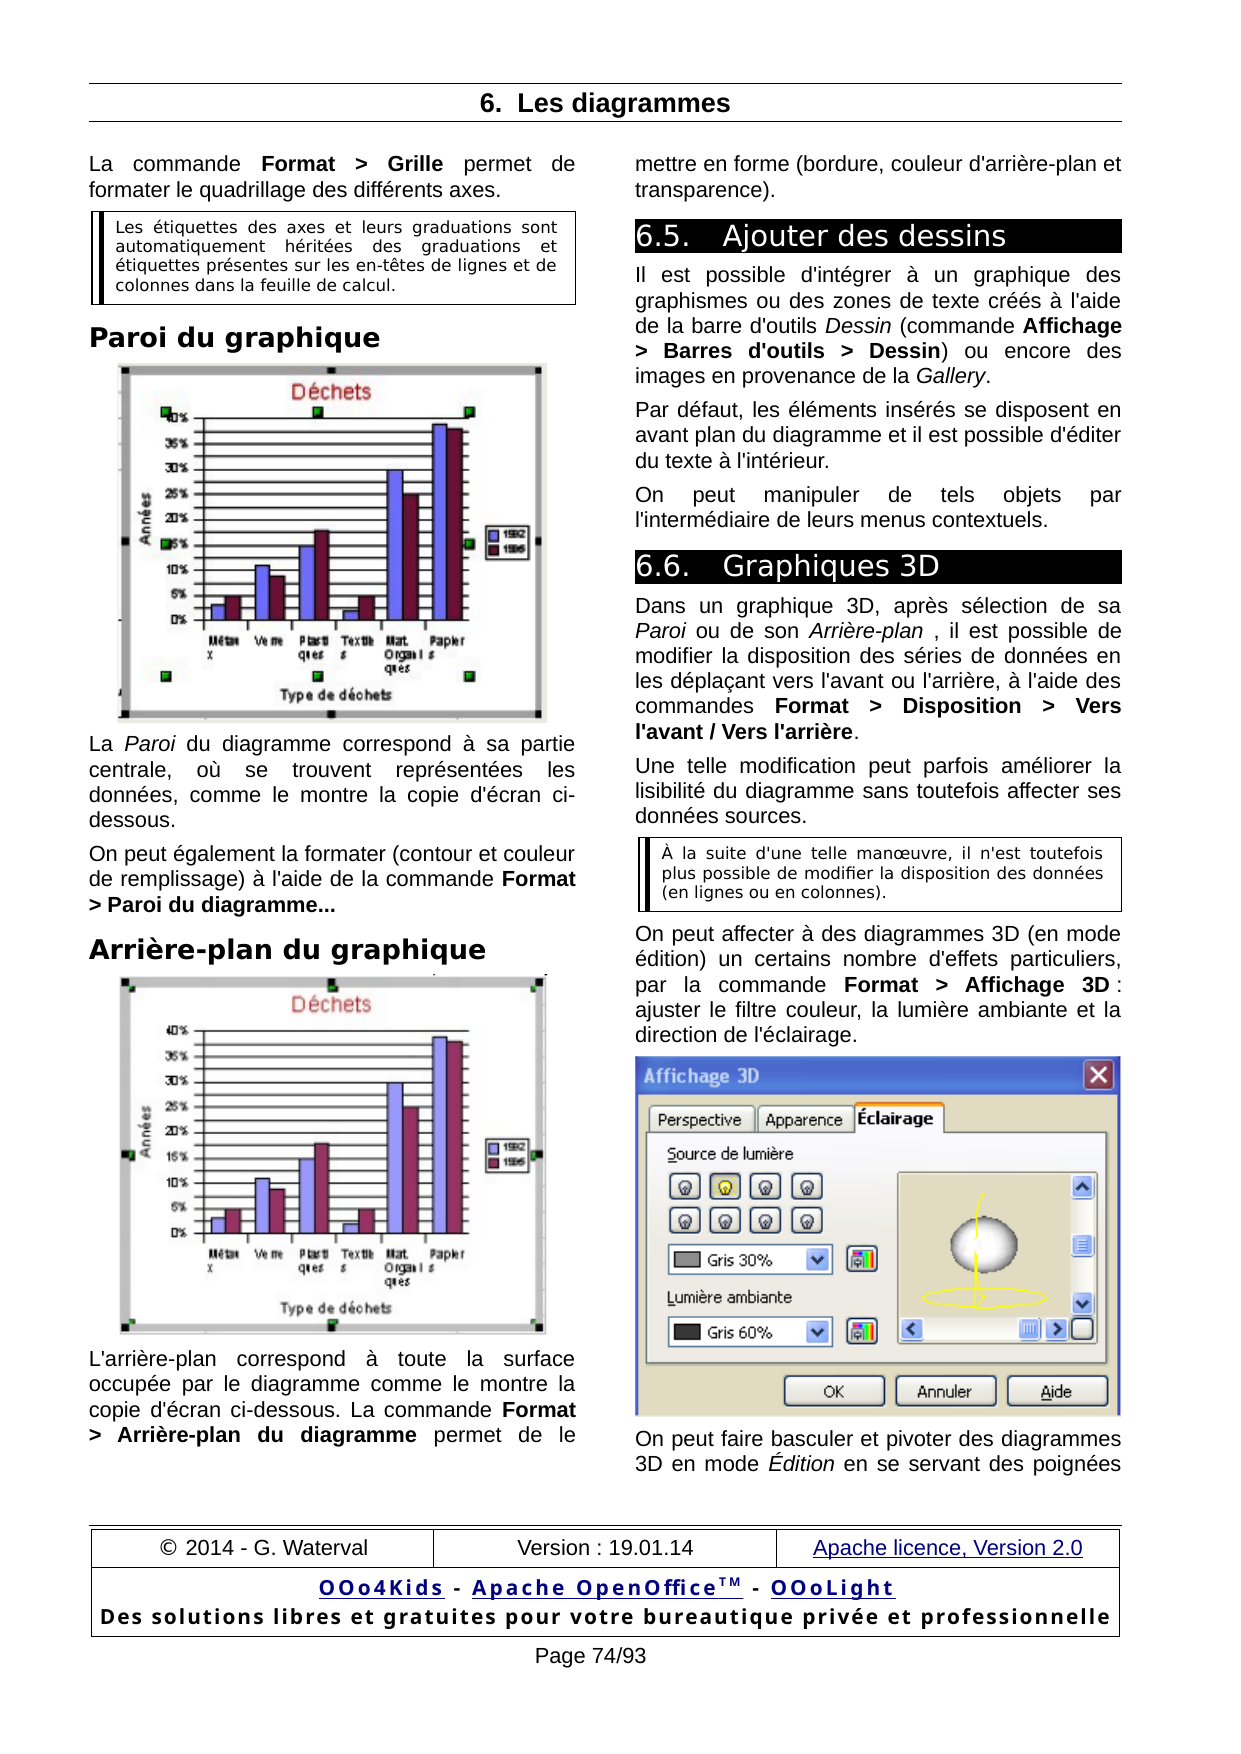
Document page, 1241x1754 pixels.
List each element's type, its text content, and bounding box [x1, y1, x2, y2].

table_header À la suite d'une telle manœuvre, il n'est toutefois plus possible de modifier la disposition des données (en lignes ou en colonnes). [650, 838, 1121, 911]
text On peut également la formater (contour et couleur de remplissage) à l'aide de la commande Format > Paroi du diagramme... [88, 841, 576, 917]
subtitle Graphiques 3D [635, 550, 1122, 584]
subtitle Paroi du graphique [88, 323, 576, 354]
text Une telle modification peut parfois améliorer la lisibilité du diagramme sans toutefois affecter ses données sources. [635, 753, 1122, 828]
table_header Les étiquettes des axes et leurs graduations sont automatiquement héritées des graduations et étiquettes présentes sur les en-têtes de lignes et de colonnes dans la feuille de calcul. [104, 212, 575, 304]
subtitle Arrière-plan du graphique [88, 934, 576, 966]
text Il est possible d'intégrer à un graphique des graphismes ou des zones de texte créés à l'aide de la barre d'outils Dessin (commande Affichage > Barres d'outils > Dessin) ou encore des images en provenance de la Gallery. [635, 262, 1122, 388]
text L'arrière-plan correspond à toute la surface occupée par le diagramme comme le montre la copie d'écran ci-dessous. La commande Format > Arrière-plan du diagramme permet de le [88, 1346, 576, 1447]
picture [117, 974, 548, 1338]
text La Paroi du diagramme correspond à sa partie centrale, où se trouvent représentées les données, comme le montre la copie d'écran ci-dessous. [88, 731, 576, 832]
text On peut affecter à des diagrammes 3D (en mode édition) un certains nombre d'effets particuliers, par la commande Format > Affichage 3D : ajuster le filtre couleur, la lumière ambiante et la direction de l'éclairage. [635, 921, 1122, 1047]
text On peut manipuler de tels objets par l'intermédiaire de leurs menus contextuels. [635, 482, 1122, 532]
text La commande Format > Grille permet de formater le quadrillage des différents axes. [88, 151, 576, 202]
text On peut faire basculer et pivoter des diagrammes 3D en mode Édition en se servant des poignées [635, 1425, 1122, 1476]
text Dans un graphique 3D, après sélection de sa Paroi ou de son Arrière-plan , il est possible de modifier la disposition des séries de données en les déplaçant vers l'avant ou l'arrière, à l'aide des commandes Format > Disposition > Vers l'avant / Vers l'arrière. [635, 593, 1122, 744]
text mettre en forme (bordure, couleur d'arrière-plan et transparence). [635, 151, 1122, 202]
text Par défaut, les éléments insérés se disposent en avant plan du diagramme et il est possible d'éditer du texte à l'intérieur. [635, 397, 1122, 473]
subtitle Ajouter des dessins [635, 219, 1122, 253]
